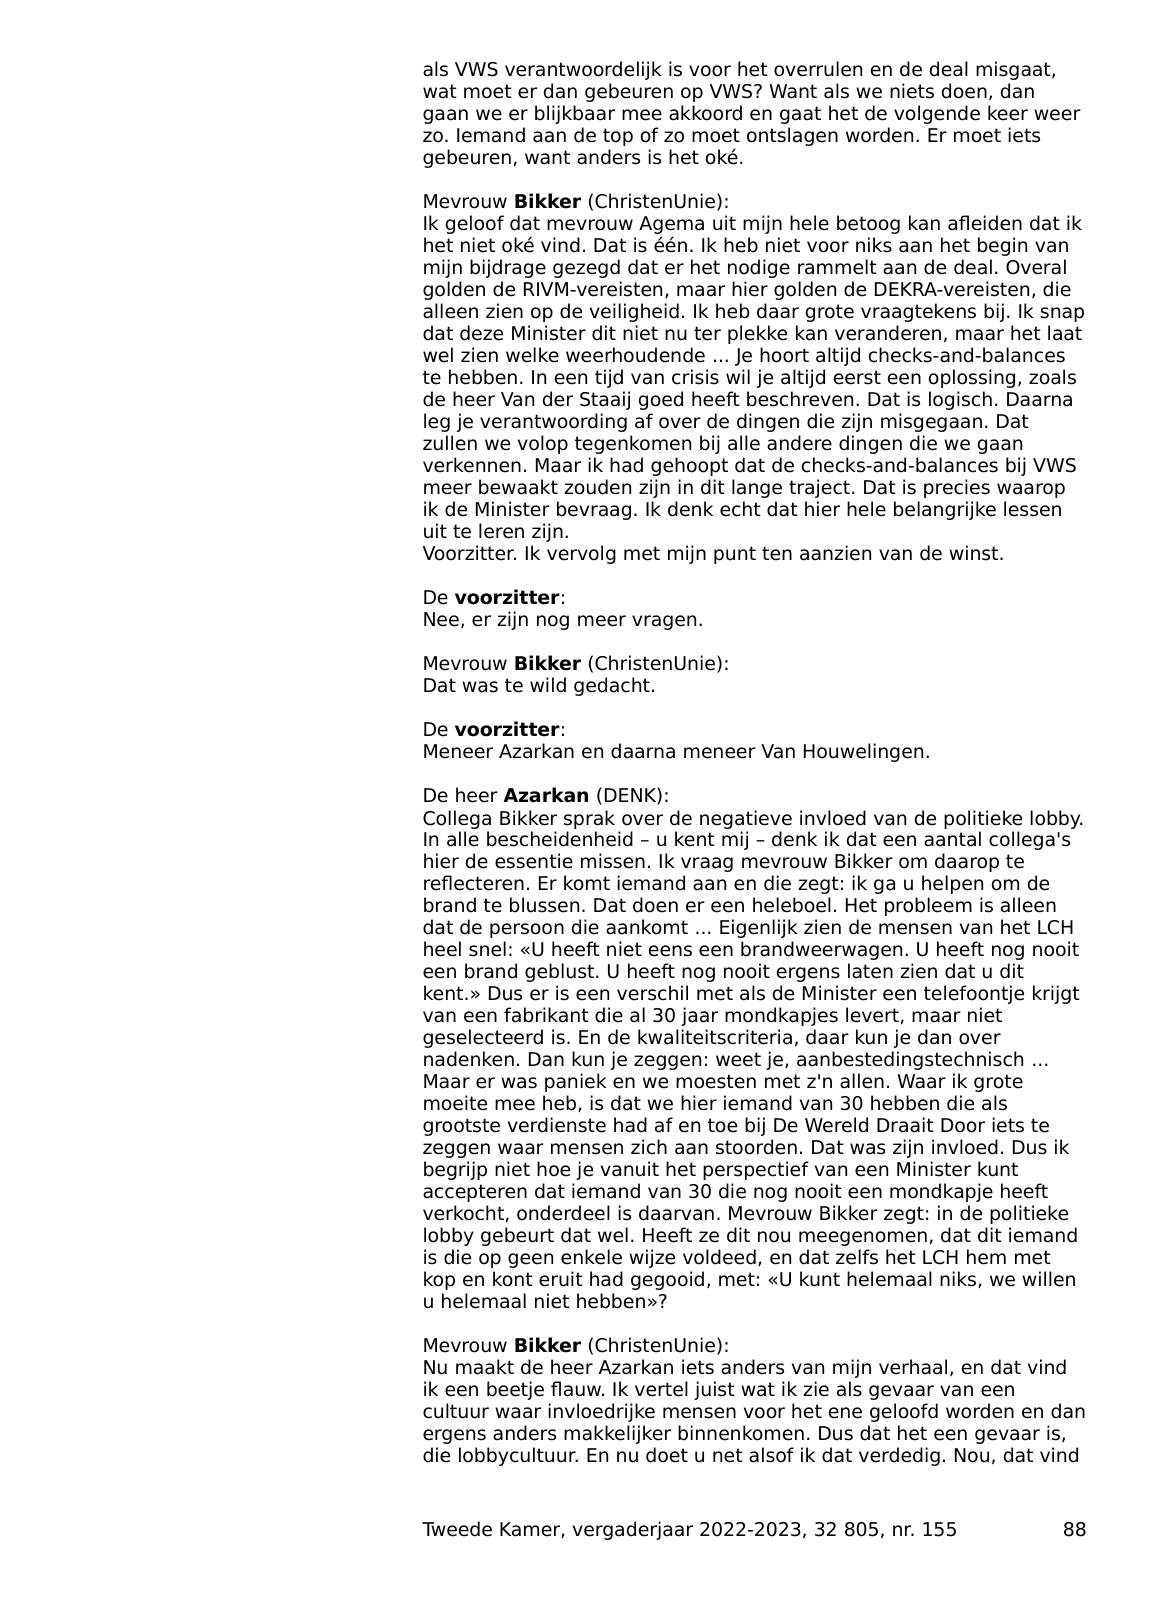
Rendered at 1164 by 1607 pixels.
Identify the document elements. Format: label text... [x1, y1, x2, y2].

text De voorzitter: [422, 587, 1087, 609]
text Nu maakt de heer Azarkan iets anders van mijn verhaal, en dat vind ik een beetje flauw. Ik vertel juist wat ik zie als gevaar van een cultuur waar invloedrijke mensen voor het ene geloofd worden en dan ergens anders makkelijker binnenkomen. Dus dat het een gevaar is, die lobbycultuur. En nu doet u net alsof ik dat verdedig. Nou, dat vind [422, 1357, 1087, 1467]
text als VWS verantwoordelijk is voor het overrulen en de deal misgaat, wat moet er dan gebeuren op VWS? Want als we niets doen, dan gaan we er blijkbaar mee akkoord en gaat het de volgende keer weer zo. Iemand aan de top of zo moet ontslagen worden. Er moet iets gebeuren, want anders is het oké. [422, 59, 1087, 169]
text Dat was te wild gedacht. [422, 675, 1087, 697]
text Mevrouw Bikker (ChristenUnie): [422, 191, 1087, 213]
text Meneer Azarkan en daarna meneer Van Houwelingen. [422, 741, 1087, 763]
text Nee, er zijn nog meer vragen. [422, 609, 1087, 631]
text De voorzitter: [422, 719, 1087, 741]
text Ik geloof dat mevrouw Agema uit mijn hele betoog kan afleiden dat ik het niet oké vind. Dat is één. Ik heb niet voor niks aan het begin van mijn bijdrage gezegd dat er het nodige rammelt aan de deal. Overal golden de RIVM-vereisten, maar hier golden de DEKRA-vereisten, die alleen zien op de veiligheid. Ik heb daar grote vraagtekens bij. Ik snap dat deze Minister dit niet nu ter plekke kan veranderen, maar het laat wel zien welke weerhoudende ... Je hoort altijd checks-and-balances te hebben. In een tijd van crisis wil je altijd eerst een oplossing, zoals de heer Van der Staaij goed heeft beschreven. Dat is logisch. Daarna leg je verantwoording af over de dingen die zijn misgegaan. Dat zullen we volop tegenkomen bij alle andere dingen die we gaan verkennen. Maar ik had gehoopt dat de checks-and-balances bij VWS meer bewaakt zouden zijn in dit lange traject. Dat is precies waarop ik de Minister bevraag. Ik denk echt dat hier hele belangrijke lessen uit te leren zijn. [422, 213, 1087, 543]
text Collega Bikker sprak over de negatieve invloed van de politieke lobby. In alle bescheidenheid – u kent mij – denk ik dat een aantal collega's hier de essentie missen. Ik vraag mevrouw Bikker om daarop te reflecteren. Er komt iemand aan en die zegt: ik ga u helpen om de brand te blussen. Dat doen er een heleboel. Het probleem is alleen dat de persoon die aankomt ... Eigenlijk zien de mensen van het LCH heel snel: «U heeft niet eens een brandweerwagen. U heeft nog nooit een brand geblust. U heeft nog nooit ergens laten zien dat u dit kent.» Dus er is een verschil met als de Minister een telefoontje krijgt van een fabrikant die al 30 jaar mondkapjes levert, maar niet geselecteerd is. En de kwaliteitscriteria, daar kun je dan over nadenken. Dan kun je zeggen: weet je, aanbestedingstechnisch ... Maar er was paniek en we moesten met z'n allen. Waar ik grote moeite mee heb, is dat we hier iemand van 30 hebben die als grootste verdienste had af en toe bij De Wereld Draait Door iets te zeggen waar mensen zich aan stoorden. Dat was zijn invloed. Dus ik begrijp niet hoe je vanuit het perspectief van een Minister kunt accepteren dat iemand van 30 die nog nooit een mondkapje heeft verkocht, onderdeel is daarvan. Mevrouw Bikker zegt: in de politieke lobby gebeurt dat wel. Heeft ze dit nou meegenomen, dat dit iemand is die op geen enkele wijze voldeed, en dat zelfs het LCH hem met kop en kont eruit had gegooid, met: «U kunt helemaal niks, we willen u helemaal niet hebben»? [422, 807, 1087, 1313]
text Mevrouw Bikker (ChristenUnie): [422, 1335, 1087, 1357]
text Mevrouw Bikker (ChristenUnie): [422, 653, 1087, 675]
text De heer Azarkan (DENK): [422, 785, 1087, 807]
text Voorzitter. Ik vervolg met mijn punt ten aanzien van de winst. [422, 543, 1087, 565]
